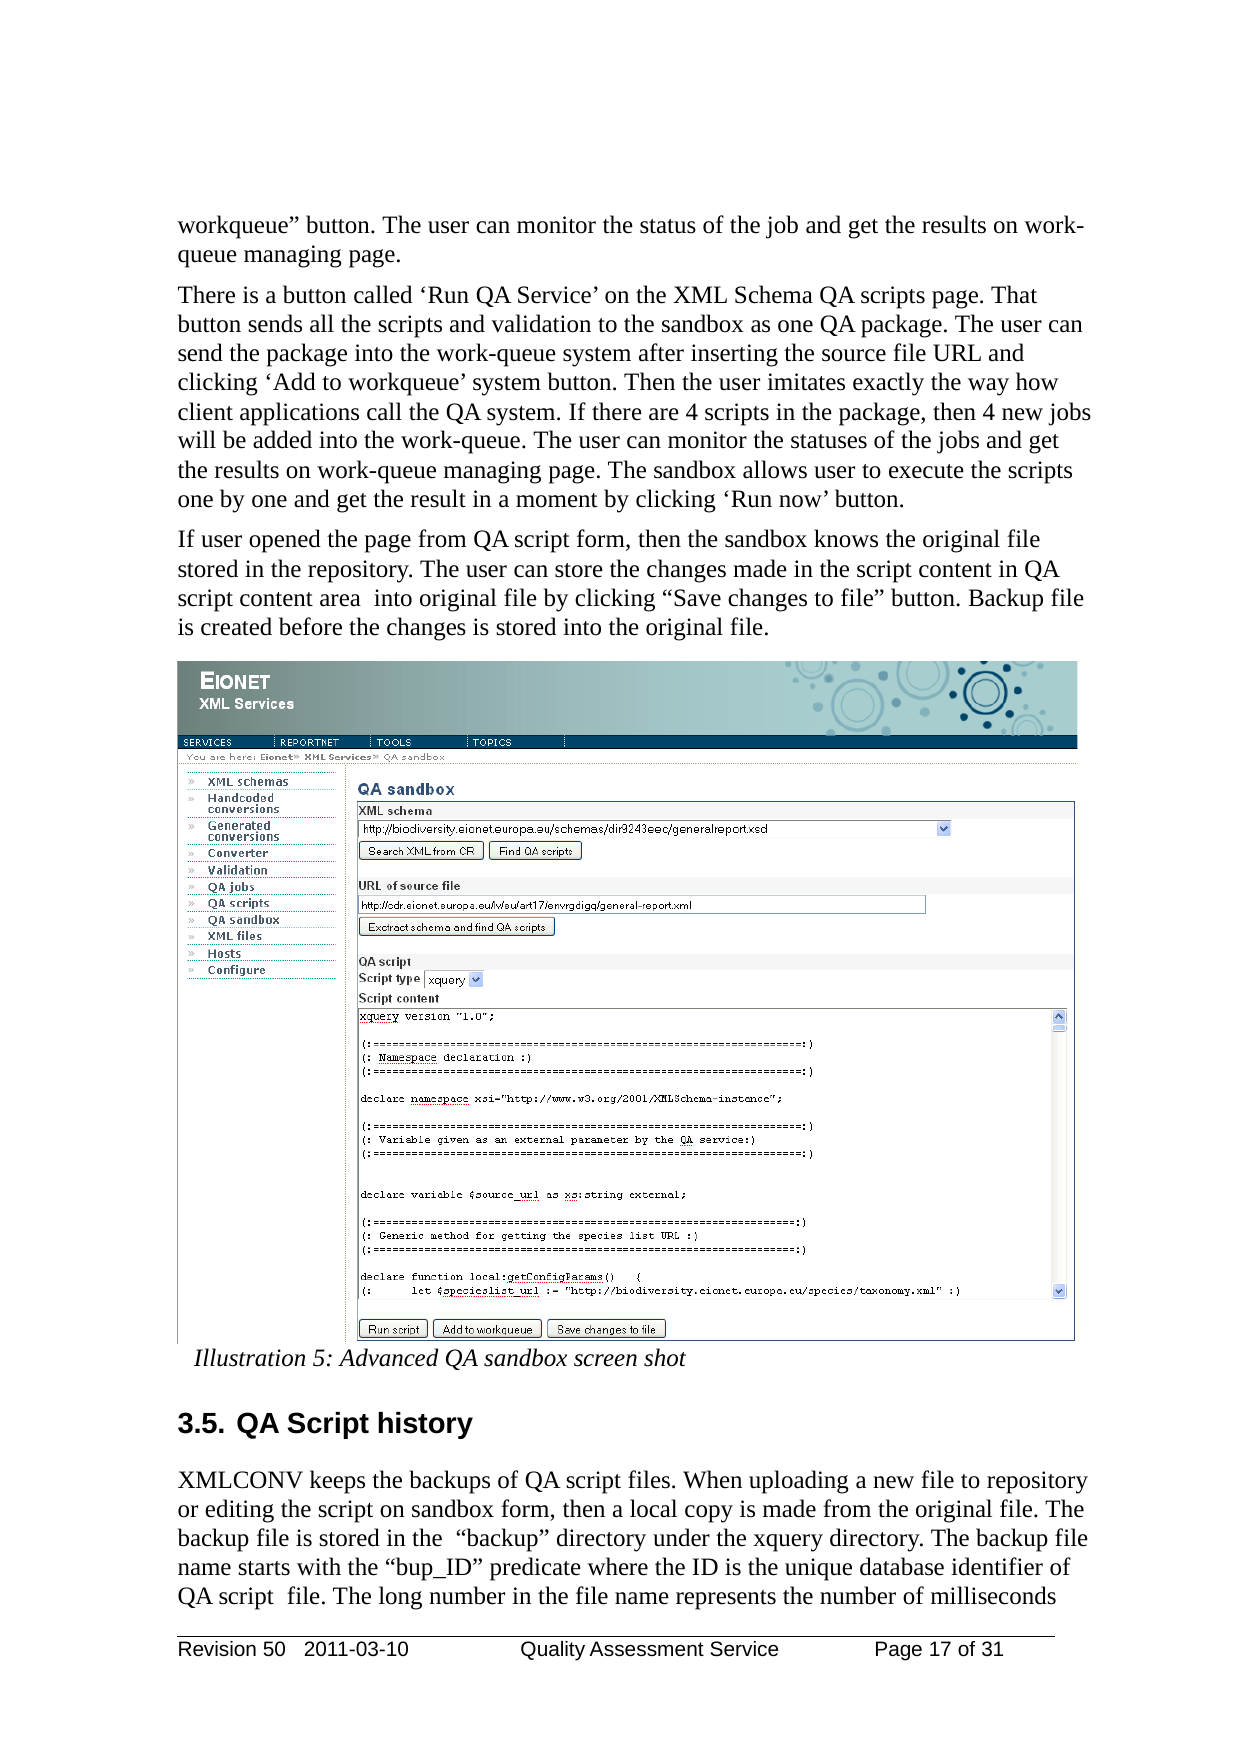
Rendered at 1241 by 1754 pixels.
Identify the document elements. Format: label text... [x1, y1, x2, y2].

subtitle QA Script history [177, 1406, 1092, 1440]
text workqueue” button. The user can monitor the status of the job and get the results on work-queue managing page. [177, 210, 1092, 268]
text XMLCONV keeps the backups of QA script files. When uploading a new file to repository or editing the script on sandbox form, then a local copy is made from the original file. The backup file is stored in the “backup” directory under the xquery directory. The backup file name starts with the “bup_ID” predicate where the ID is the unique database identifier of QA script file. The long number in the file name represents the number of milliseconds [177, 1464, 1092, 1610]
text There is a button called ‘Run QA Service’ on the XML Schema QA scripts page. That button sends all the scripts and validation to the sandbox as one QA package. The user can send the package into the work-queue system after inserting the source file URL and clicking ‘Add to workqueue’ system button. Then the user imitates exactly the way how client applications call the QA system. If there are 4 scripts in the package, then 4 new jobs will be added into the work-queue. The user can monitor the statuses of the jobs and get the results on work-queue managing page. The sandbox allows user to execute the scripts one by one and get the result in a moment by clicking ‘Run now’ button. [177, 280, 1092, 513]
text If user opened the page from QA script form, then the sandbox knows the original file stored in the repository. The user can store the changes made in the script content in QA script content area into original file by clicking “Save changes to file” button. Backup file is created before the changes is stored into the original file. [177, 524, 1092, 641]
text Illustration 5: Advanced QA sandbox screen shot [194, 1344, 1061, 1372]
